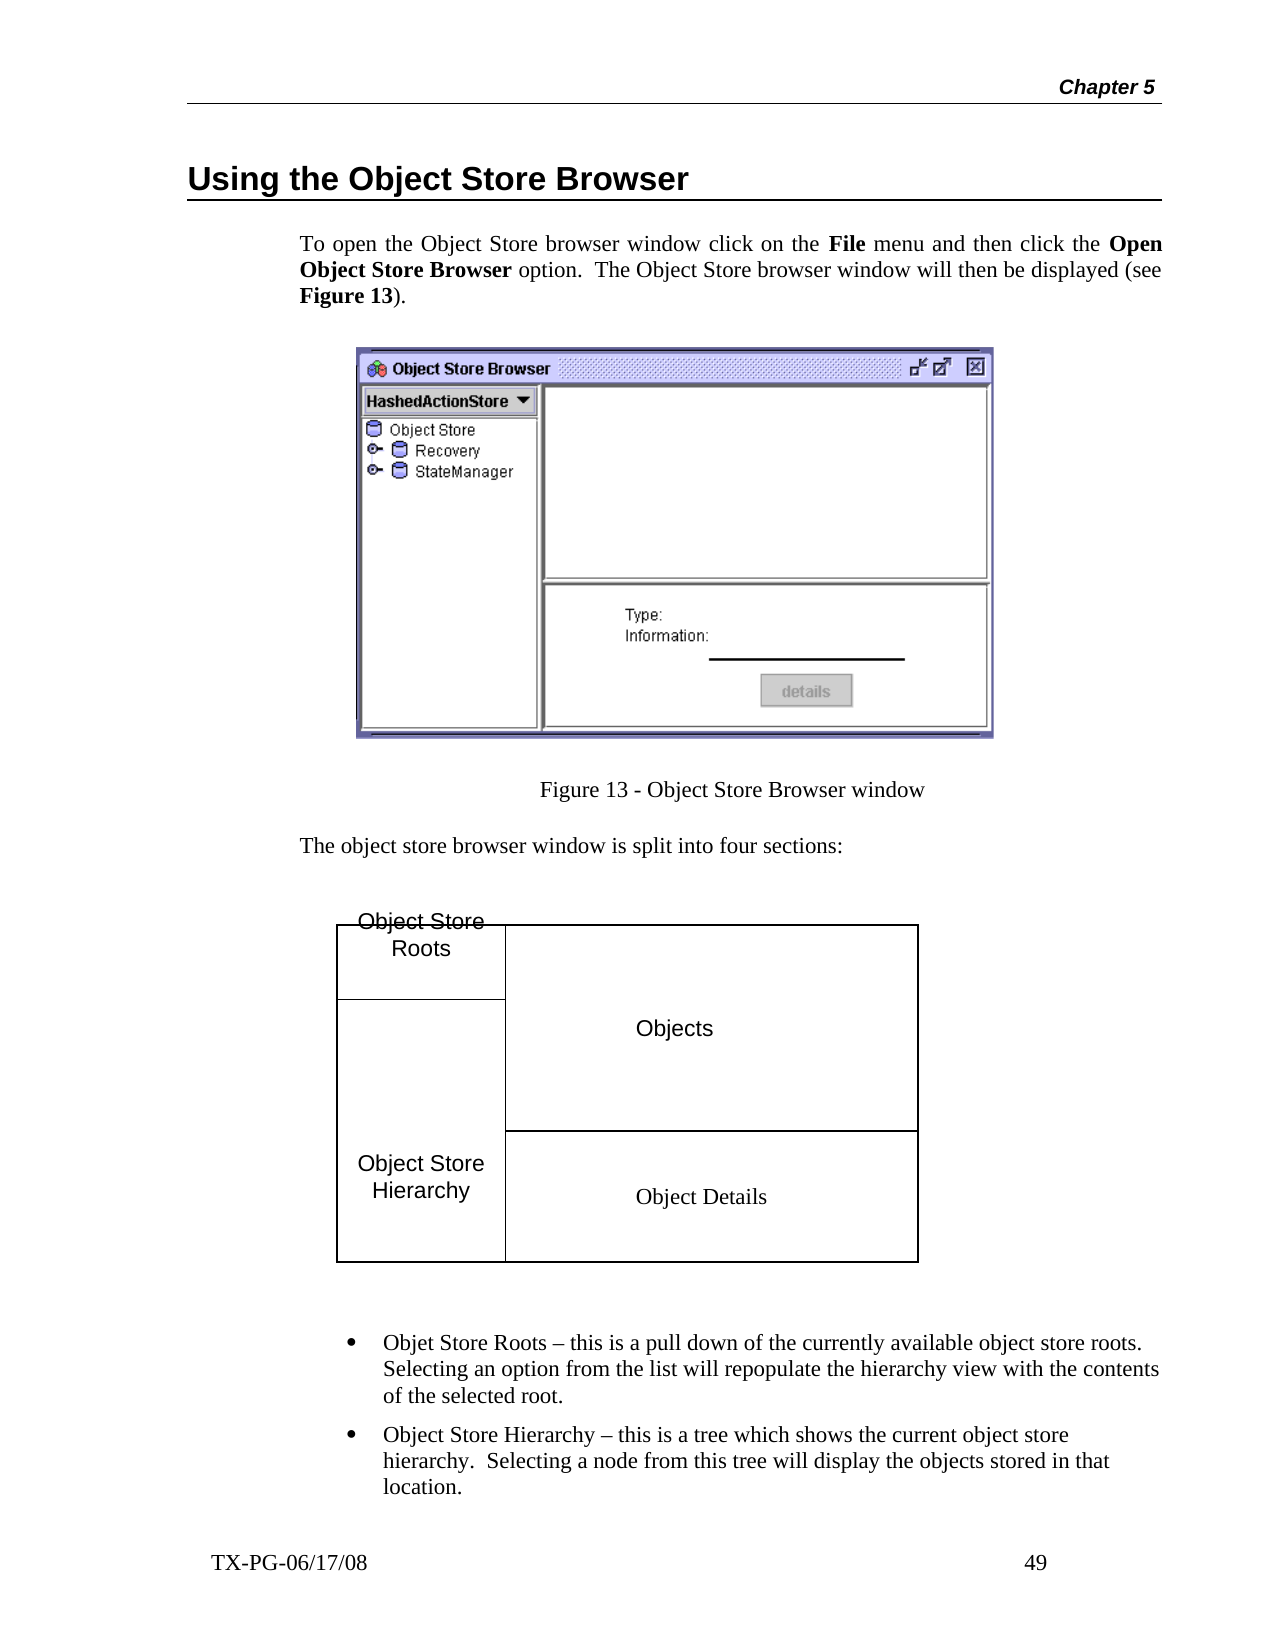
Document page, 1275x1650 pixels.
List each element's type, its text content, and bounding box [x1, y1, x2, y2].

text To open the Object Store browser window click on the File menu and then click the Open Object Store Browser option. The Object Store browser window will then be displayed (see Figure 13). [299, 230, 1162, 309]
text Figure 13 - Object Store Browser window [302, 776, 1162, 803]
list Objet Store Roots – this is a pull down of the currently available object store roots. Selecting an option from the list will repopulate the hierarchy view with the contents of the selected root. [347, 1329, 1162, 1408]
text The object store browser window is split into four sections: [299, 832, 1162, 858]
list Object Store Hierarchy – this is a tree which shows the current object store hierarchy. Selecting a node from this tree will display the objects stored in that location. [347, 1421, 1162, 1500]
subtitle Using the Object Store Browser [187, 159, 1162, 199]
